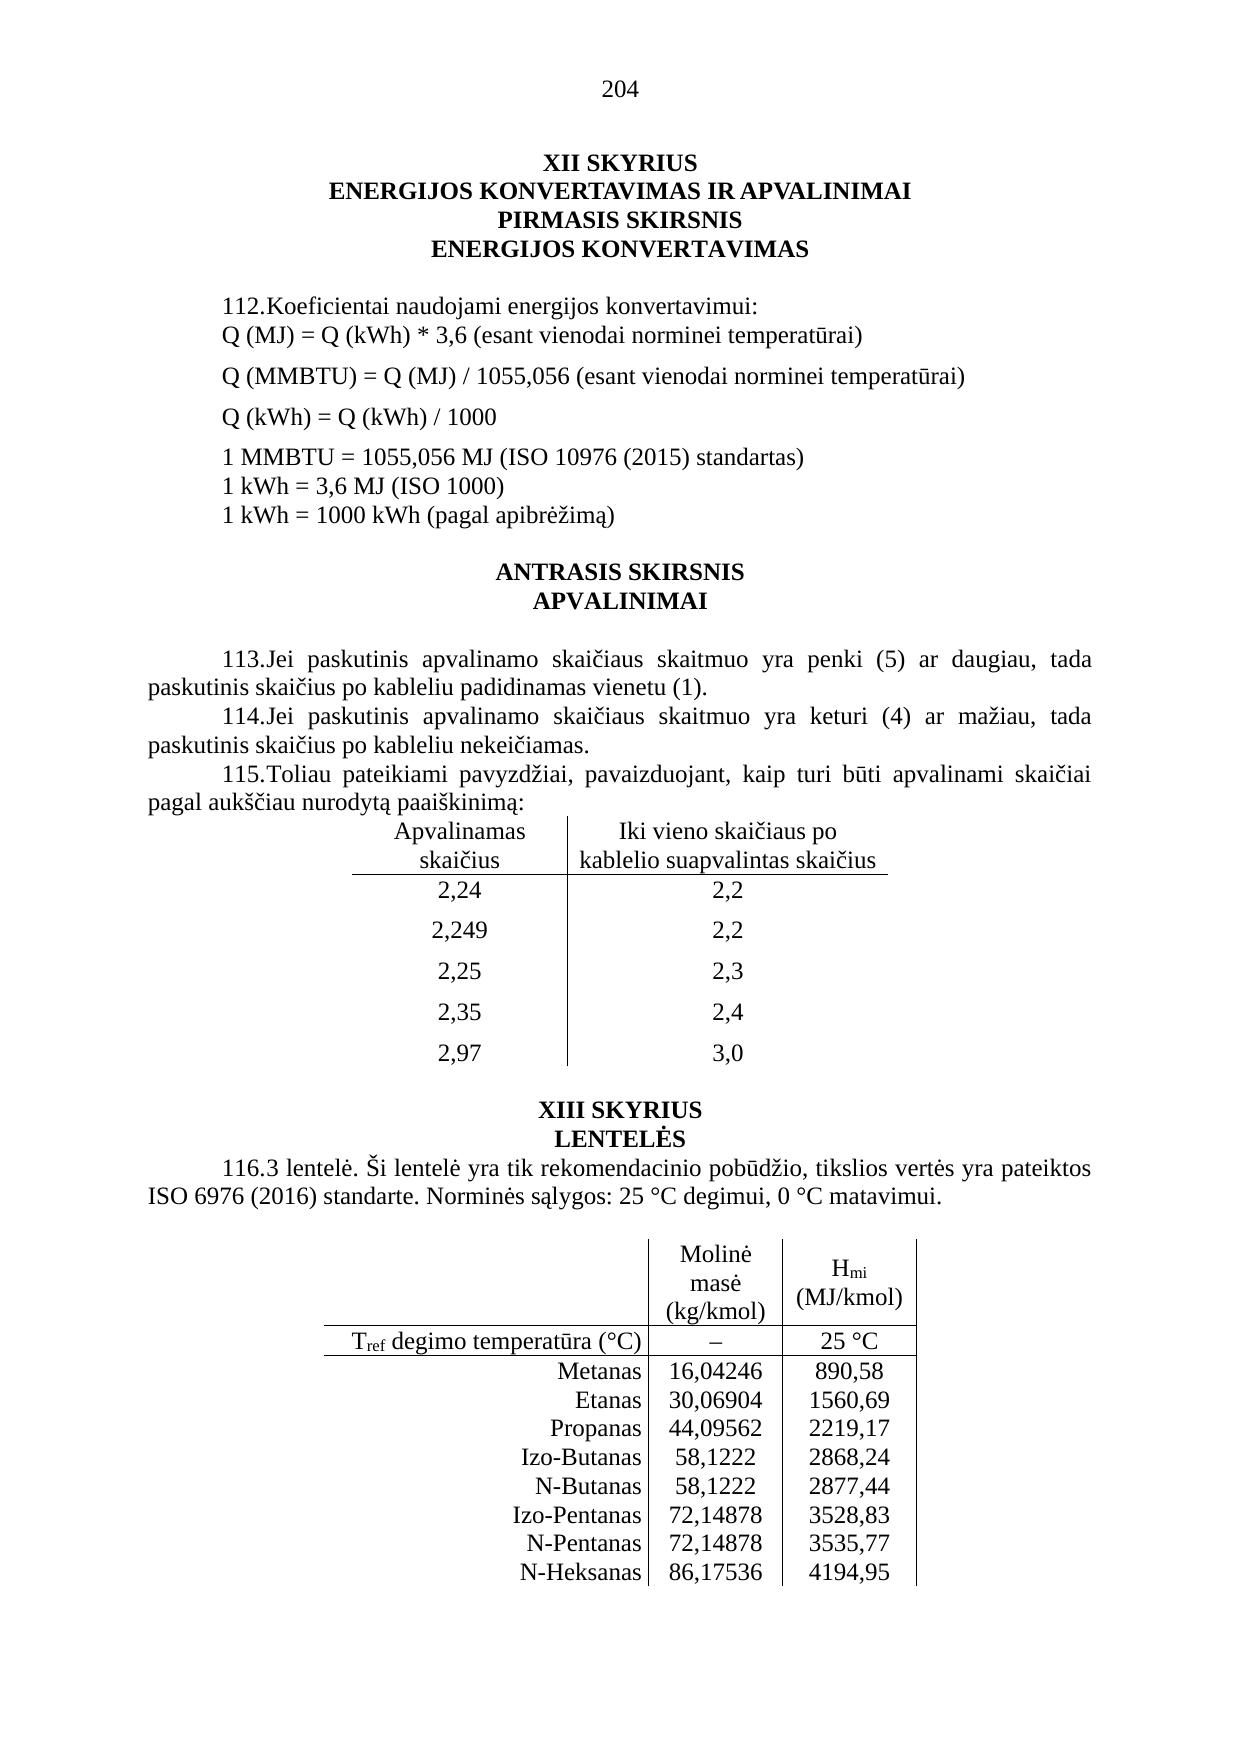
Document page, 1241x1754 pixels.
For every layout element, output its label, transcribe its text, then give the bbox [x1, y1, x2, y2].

table_cell N-Heksanas [324, 1557, 648, 1586]
table_cell 30,06904 [649, 1385, 782, 1413]
table_header [324, 1239, 648, 1325]
table_cell 1560,69 [783, 1385, 916, 1413]
text 1 kWh = 3,6 MJ (ISO 1000) [222, 471, 1092, 500]
table_cell 72,14878 [649, 1529, 782, 1557]
table_cell 3535,77 [783, 1529, 916, 1557]
table_cell 4194,95 [783, 1557, 916, 1586]
table_cell 3528,83 [783, 1500, 916, 1528]
text 115. Toliau pateikiami pavyzdžiai, pavaizduojant, kaip turi būti apvalinami skaičiai pagal aukščiau nurodytą paaiškinimą: [148, 759, 1092, 816]
table_cell 25 °C [783, 1326, 916, 1355]
text 113. Jei paskutinis apvalinamo skaičiaus skaitmuo yra penki (5) ar daugiau, tada paskutinis skaičius po kableliu padidinamas vienetu (1). [148, 644, 1092, 701]
table_cell Tref degimo temperatūra (°C) [324, 1326, 648, 1355]
text 116. 3 lentelė. Ši lentelė yra tik rekomendacinio pobūdžio, tikslios vertės yra pateiktos ISO 6976 (2016) standarte. Norminės sąlygos: 25 °C degimui, 0 °C matavimui. [148, 1153, 1092, 1210]
table_cell 72,14878 [649, 1500, 782, 1528]
table_cell – [649, 1326, 782, 1355]
table_cell 44,09562 [649, 1414, 782, 1442]
table_cell Izo-Pentanas [324, 1500, 648, 1528]
text XII SKYRIUS ENERGIJOS KONVERTAVIMAS IR APVALINIMAI [148, 148, 1092, 205]
table_cell 58,1222 [649, 1471, 782, 1500]
table_cell Propanas [324, 1414, 648, 1442]
table_cell N-Pentanas [324, 1529, 648, 1557]
text 112. Koeficientai naudojami energijos konvertavimui: [148, 291, 1092, 320]
table_cell 2,2 2,2 2,3 2,4 3,0 [568, 875, 888, 1066]
table_header Iki vieno skaičiaus po kablelio suapvalintas skaičius [568, 816, 888, 874]
table_cell 16,04246 [649, 1356, 782, 1385]
text XIII SKYRIUS LENTELĖS [148, 1095, 1092, 1153]
table_cell 2877,44 [783, 1471, 916, 1500]
table_cell 2,24 2,249 2,25 2,35 2,97 [352, 875, 567, 1066]
table_header Hmi (MJ/kmol) [783, 1239, 916, 1325]
text Q (kWh) = Q (kWh) / 1000 [148, 402, 1092, 430]
table_cell 86,17536 [649, 1557, 782, 1586]
table_cell 890,58 [783, 1356, 916, 1385]
table_cell N-Butanas [324, 1471, 648, 1500]
table_header Apvalinamas skaičius [352, 816, 567, 874]
table_cell Etanas [324, 1385, 648, 1413]
text 114. Jei paskutinis apvalinamo skaičiaus skaitmuo yra keturi (4) ar mažiau, tada paskutinis skaičius po kableliu nekeičiamas. [148, 701, 1092, 759]
text 1 MMBTU = 1055,056 MJ (ISO 10976 (2015) standartas) [222, 442, 1092, 471]
table_header Molinė masė (kg/kmol) [649, 1239, 782, 1325]
table_cell 58,1222 [649, 1442, 782, 1471]
text ANTRASIS SKIRSNIS APVALINIMAI [148, 557, 1092, 615]
text Q (MMBTU) = Q (MJ) / 1055,056 (esant vienodai norminei temperatūrai) [148, 361, 1092, 390]
table_cell Izo-Butanas [324, 1442, 648, 1471]
table_cell 2868,24 [783, 1442, 916, 1471]
text PIRMASIS SKIRSNIS ENERGIJOS KONVERTAVIMAS [148, 205, 1092, 263]
text Q (MJ) = Q (kWh) * 3,6 (esant vienodai norminei temperatūrai) [148, 320, 1092, 349]
table_cell 2219,17 [783, 1414, 916, 1442]
table_cell Metanas [324, 1356, 648, 1385]
text 1 kWh = 1000 kWh (pagal apibrėžimą) [222, 500, 1092, 529]
